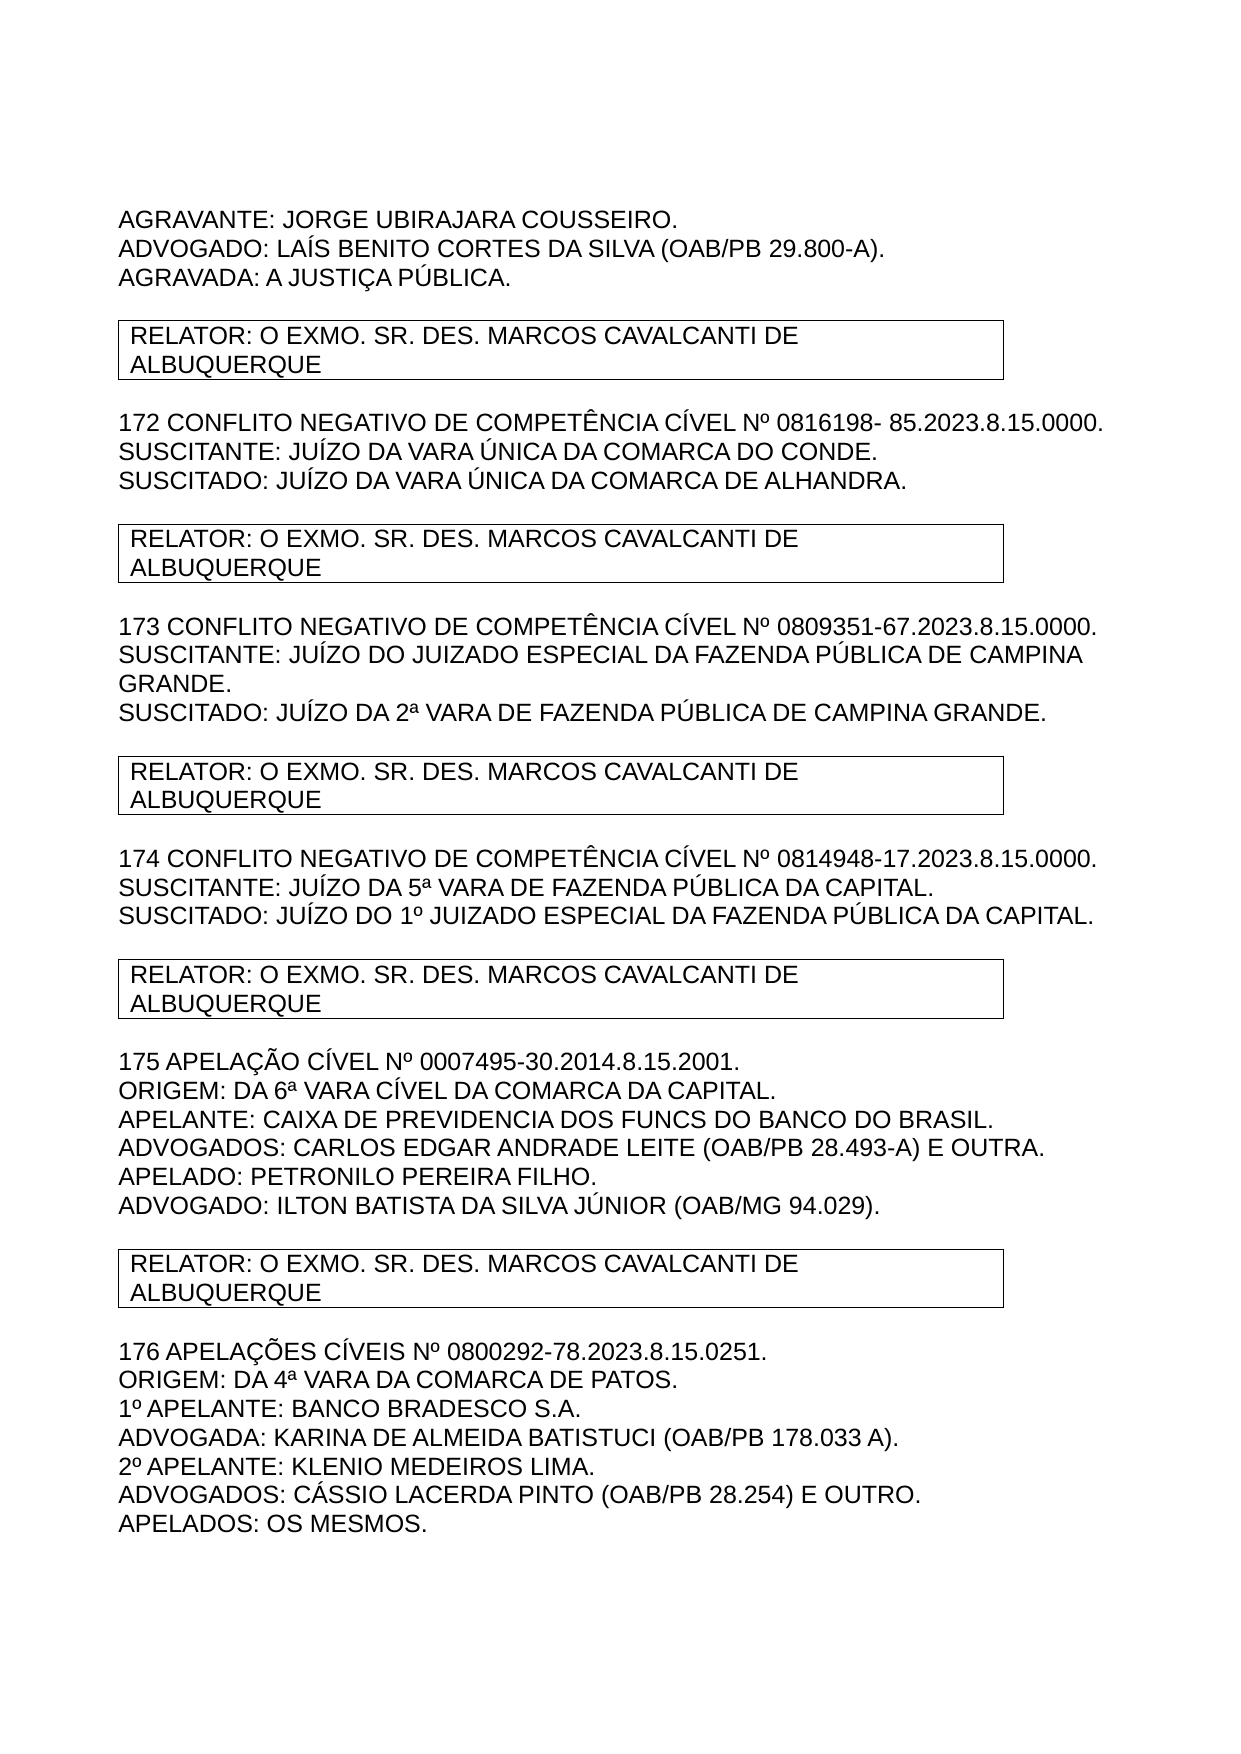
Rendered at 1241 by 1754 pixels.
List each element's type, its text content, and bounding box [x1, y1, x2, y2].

table_header RELATOR: O EXMO. SR. DES. MARCOS CAVALCANTI DE ALBUQUERQUE [119, 525, 1003, 582]
text 1º APELANTE: BANCO BRADESCO S.A. [118, 1394, 1122, 1423]
text SUSCITANTE: JUÍZO DO JUIZADO ESPECIAL DA FAZENDA PÚBLICA DE CAMPINA GRANDE. [118, 641, 1122, 698]
table_header RELATOR: O EXMO. SR. DES. MARCOS CAVALCANTI DE ALBUQUERQUE [119, 321, 1003, 379]
text AGRAVADA: A JUSTIÇA PÚBLICA. [118, 263, 1122, 291]
text ADVOGADO: ILTON BATISTA DA SILVA JÚNIOR (OAB/MG 94.029). [118, 1191, 1122, 1220]
table_header RELATOR: O EXMO. SR. DES. MARCOS CAVALCANTI DE ALBUQUERQUE [119, 757, 1003, 814]
text APELADO: PETRONILO PEREIRA FILHO. [118, 1162, 1122, 1191]
text ADVOGADO: LAÍS BENITO CORTES DA SILVA (OAB/PB 29.800-A). [118, 234, 1122, 263]
text SUSCITANTE: JUÍZO DA 5ª VARA DE FAZENDA PÚBLICA DA CAPITAL. [118, 873, 1122, 901]
table_header RELATOR: O EXMO. SR. DES. MARCOS CAVALCANTI DE ALBUQUERQUE [119, 960, 1003, 1017]
text ADVOGADOS: CÁSSIO LACERDA PINTO (OAB/PB 28.254) E OUTRO. [118, 1481, 1122, 1509]
text ADVOGADA: KARINA DE ALMEIDA BATISTUCI (OAB/PB 178.033 A). [118, 1423, 1122, 1452]
text APELANTE: CAIXA DE PREVIDENCIA DOS FUNCS DO BANCO DO BRASIL. [118, 1105, 1122, 1133]
text SUSCITADO: JUÍZO DO 1º JUIZADO ESPECIAL DA FAZENDA PÚBLICA DA CAPITAL. [118, 901, 1122, 930]
text AGRAVANTE: JORGE UBIRAJARA COUSSEIRO. [118, 205, 1122, 234]
text 2º APELANTE: KLENIO MEDEIROS LIMA. [118, 1452, 1122, 1481]
text 172 CONFLITO NEGATIVO DE COMPETÊNCIA CÍVEL Nº 0816198- 85.2023.8.15.0000. [118, 408, 1122, 437]
text 174 CONFLITO NEGATIVO DE COMPETÊNCIA CÍVEL Nº 0814948-17.2023.8.15.0000. [118, 844, 1122, 873]
text ADVOGADOS: CARLOS EDGAR ANDRADE LEITE (OAB/PB 28.493-A) E OUTRA. [118, 1133, 1122, 1162]
text ORIGEM: DA 6ª VARA CÍVEL DA COMARCA DA CAPITAL. [118, 1076, 1122, 1105]
text SUSCITADO: JUÍZO DA VARA ÚNICA DA COMARCA DE ALHANDRA. [118, 466, 1122, 495]
text SUSCITANTE: JUÍZO DA VARA ÚNICA DA COMARCA DO CONDE. [118, 437, 1122, 466]
text ORIGEM: DA 4ª VARA DA COMARCA DE PATOS. [118, 1366, 1122, 1394]
text SUSCITADO: JUÍZO DA 2ª VARA DE FAZENDA PÚBLICA DE CAMPINA GRANDE. [118, 698, 1122, 727]
text APELADOS: OS MESMOS. [118, 1509, 1122, 1538]
text 175 APELAÇÃO CÍVEL Nº 0007495-30.2014.8.15.2001. [118, 1047, 1122, 1076]
table_header RELATOR: O EXMO. SR. DES. MARCOS CAVALCANTI DE ALBUQUERQUE [119, 1250, 1003, 1307]
text 176 APELAÇÕES CÍVEIS Nº 0800292-78.2023.8.15.0251. [118, 1337, 1122, 1366]
text 173 CONFLITO NEGATIVO DE COMPETÊNCIA CÍVEL Nº 0809351-67.2023.8.15.0000. [118, 612, 1122, 641]
